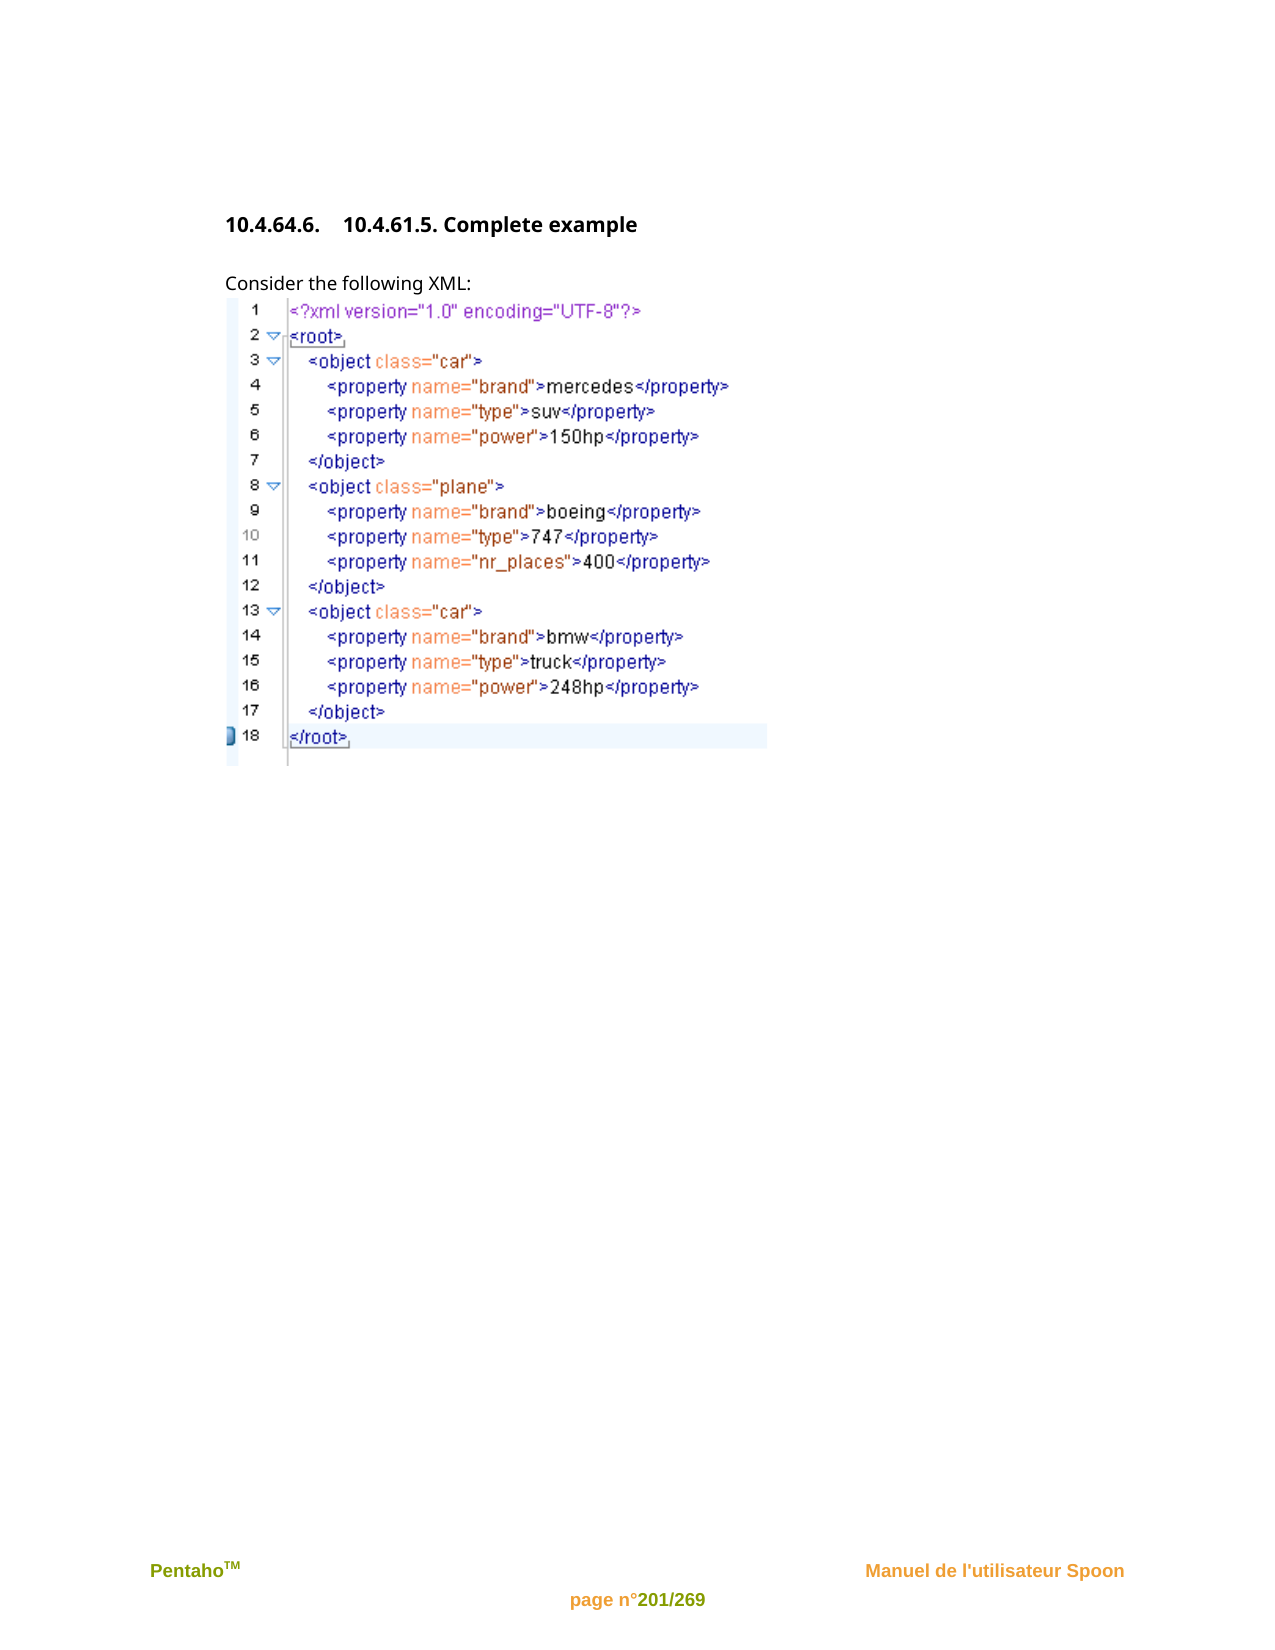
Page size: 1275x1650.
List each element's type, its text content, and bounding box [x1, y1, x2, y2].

subtitle 10.4.61.5. Complete example [225, 209, 1125, 238]
picture [226, 298, 768, 766]
text Consider the following XML: [225, 267, 1125, 296]
